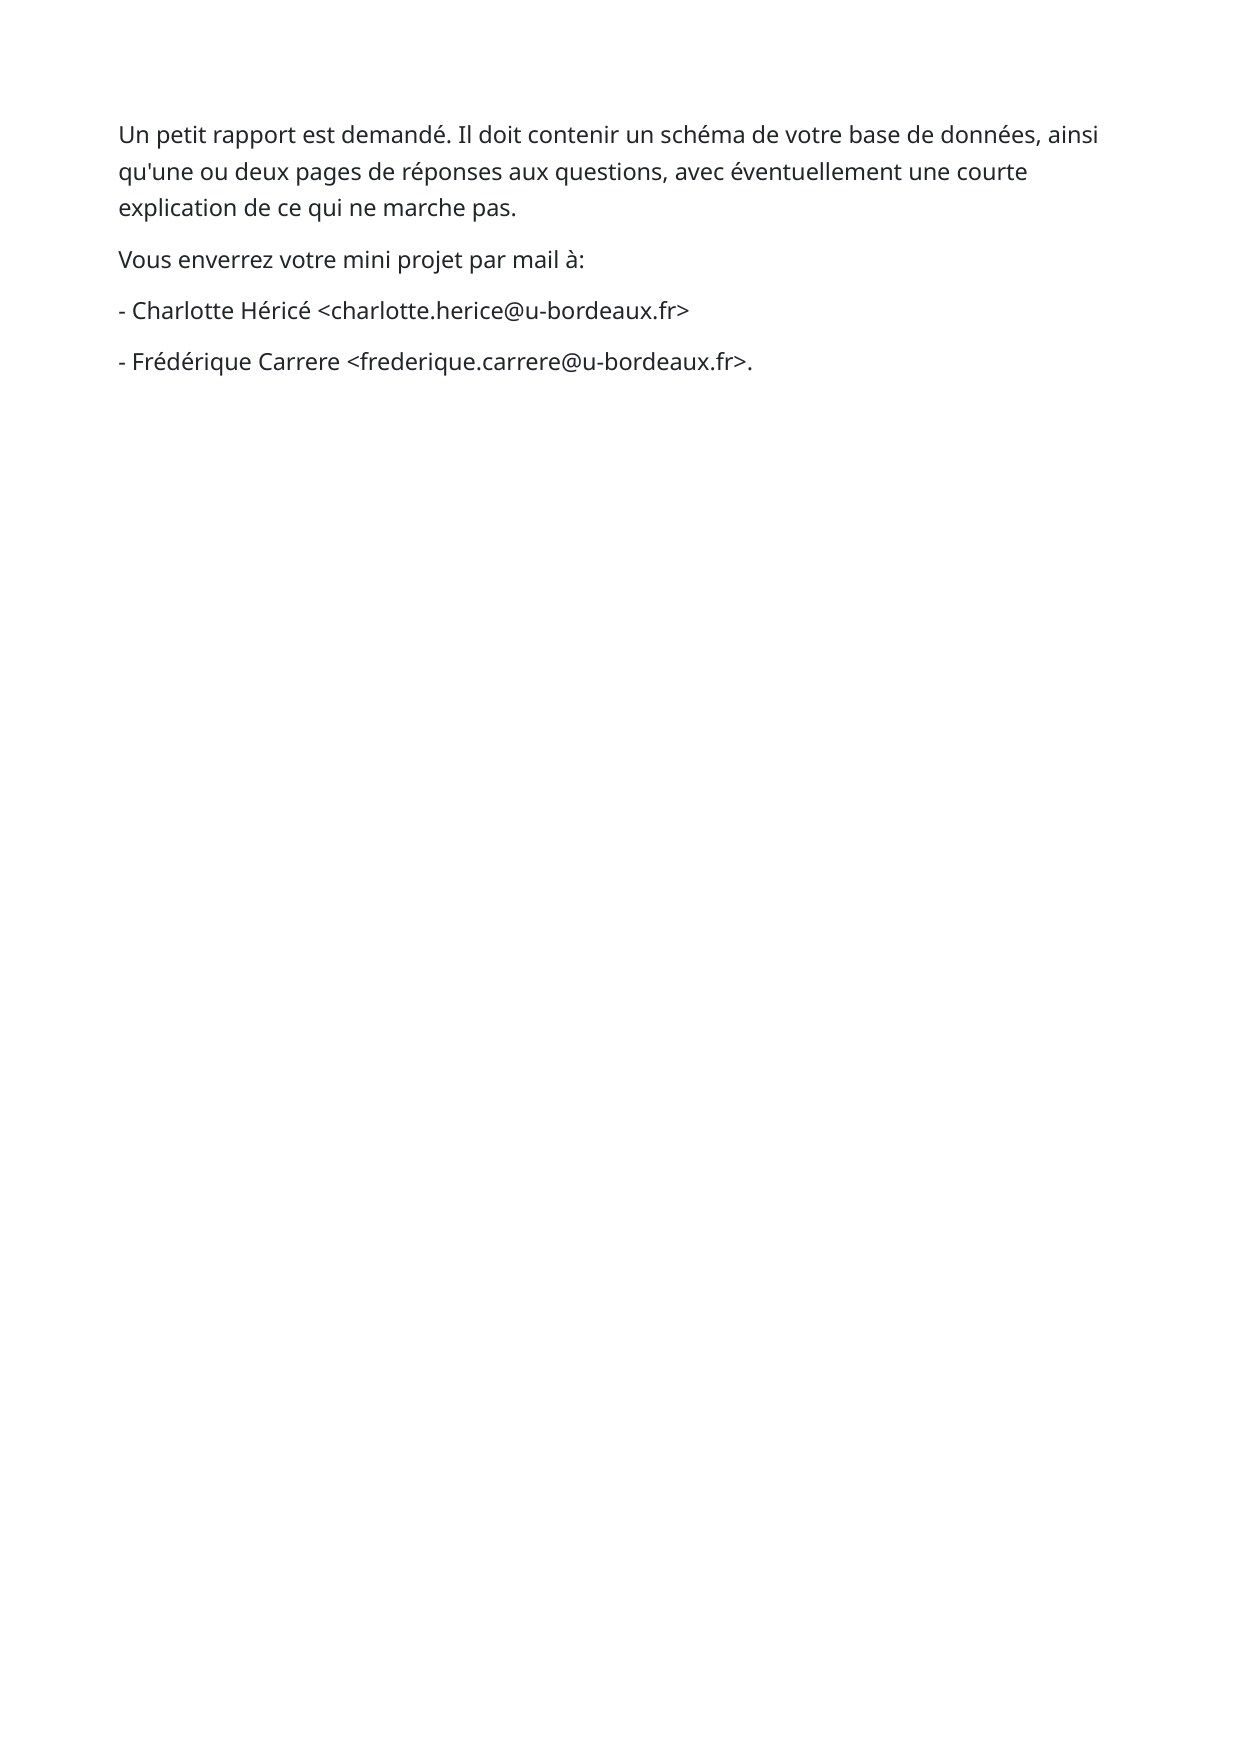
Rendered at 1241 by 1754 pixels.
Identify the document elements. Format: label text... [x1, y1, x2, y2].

text - Charlotte Héricé <charlotte.herice@u-bordeaux.fr> [118, 294, 1122, 326]
text - Frédérique Carrere <frederique.carrere@u-bordeaux.fr>. [118, 346, 1122, 378]
text Vous enverrez votre mini projet par mail à: [118, 243, 1122, 275]
text Un petit rapport est demandé. Il doit contenir un schéma de votre base de données, ainsi qu'une ou deux pages de réponses aux questions, avec éventuellement une courte explication de ce qui ne marche pas. [118, 118, 1122, 224]
